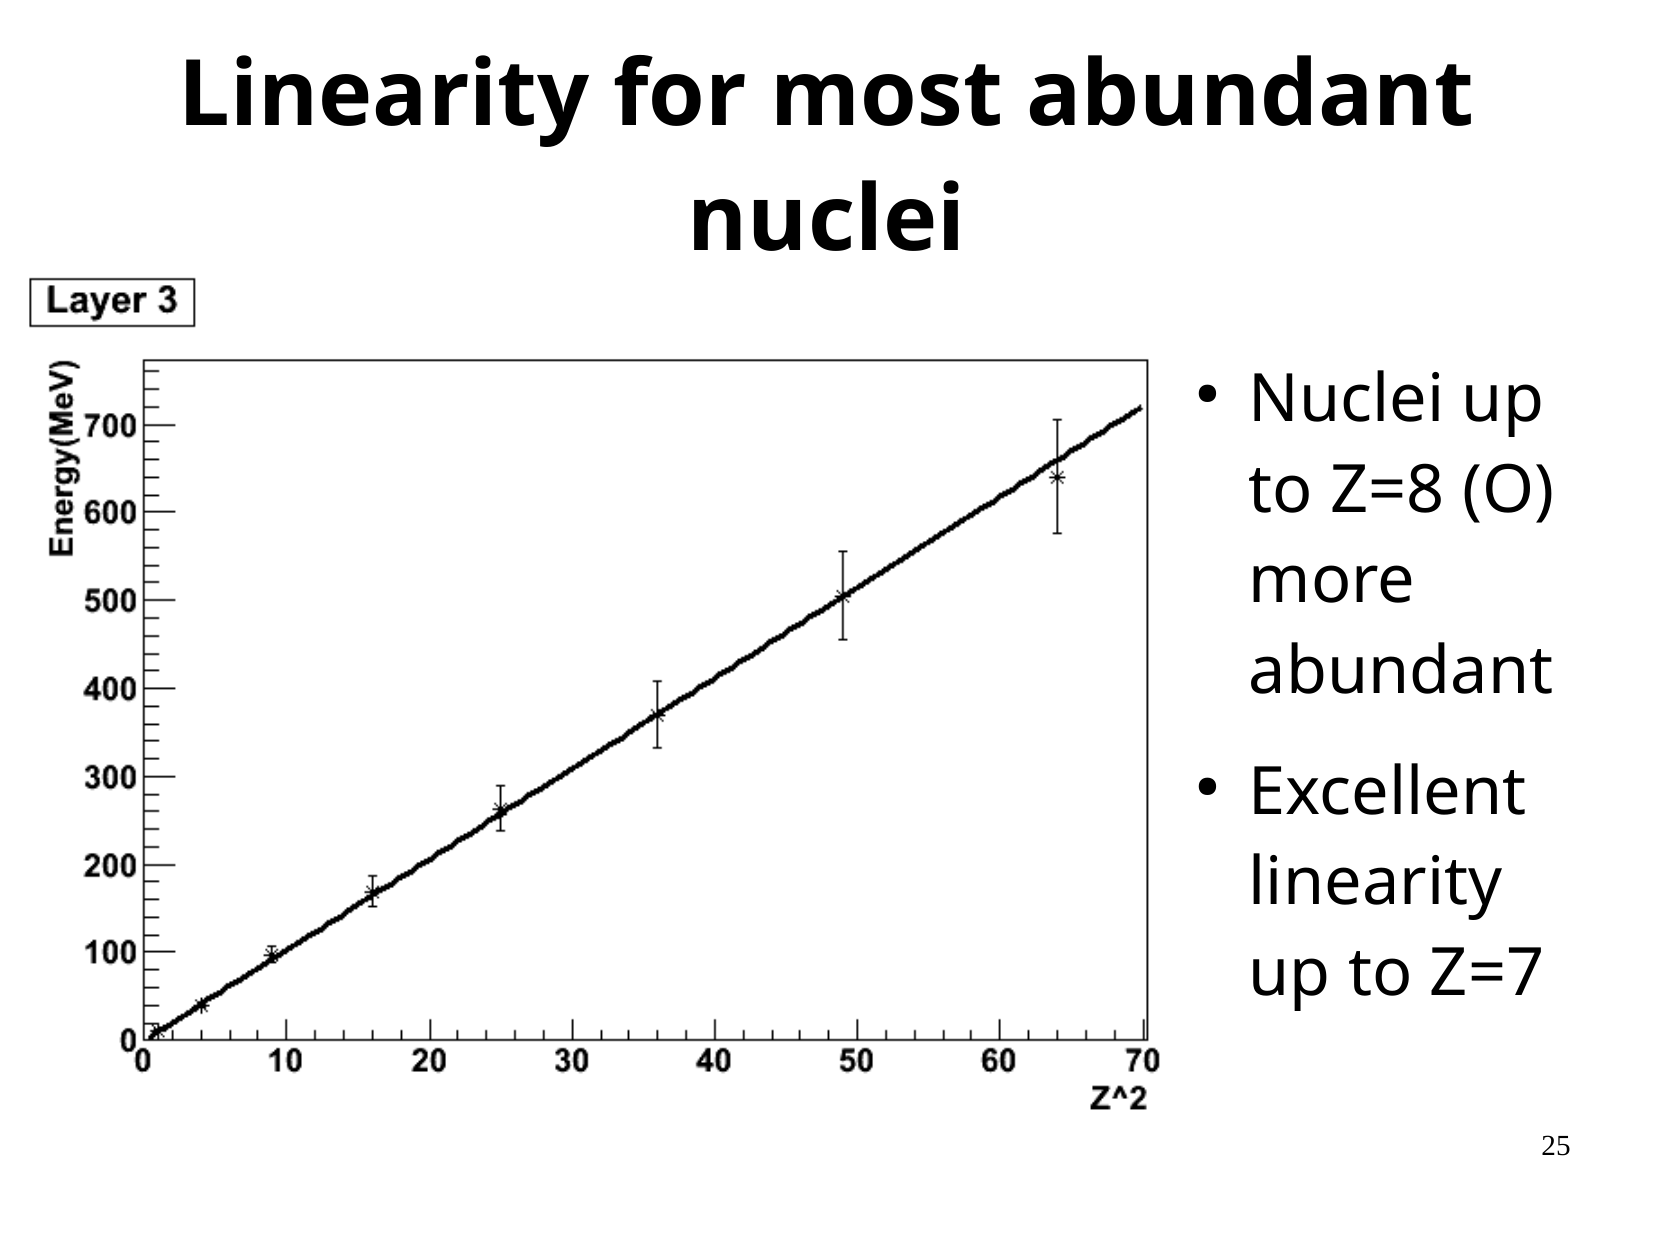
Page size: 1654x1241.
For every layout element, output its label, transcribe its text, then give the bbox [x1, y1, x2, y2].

list Nuclei up to Z=8 (O) more abundant Excellent linearity up to Z=7 [1177, 350, 1591, 1126]
title Linearity for most abundant nuclei [82, 49, 1571, 257]
picture [19, 275, 1273, 1126]
